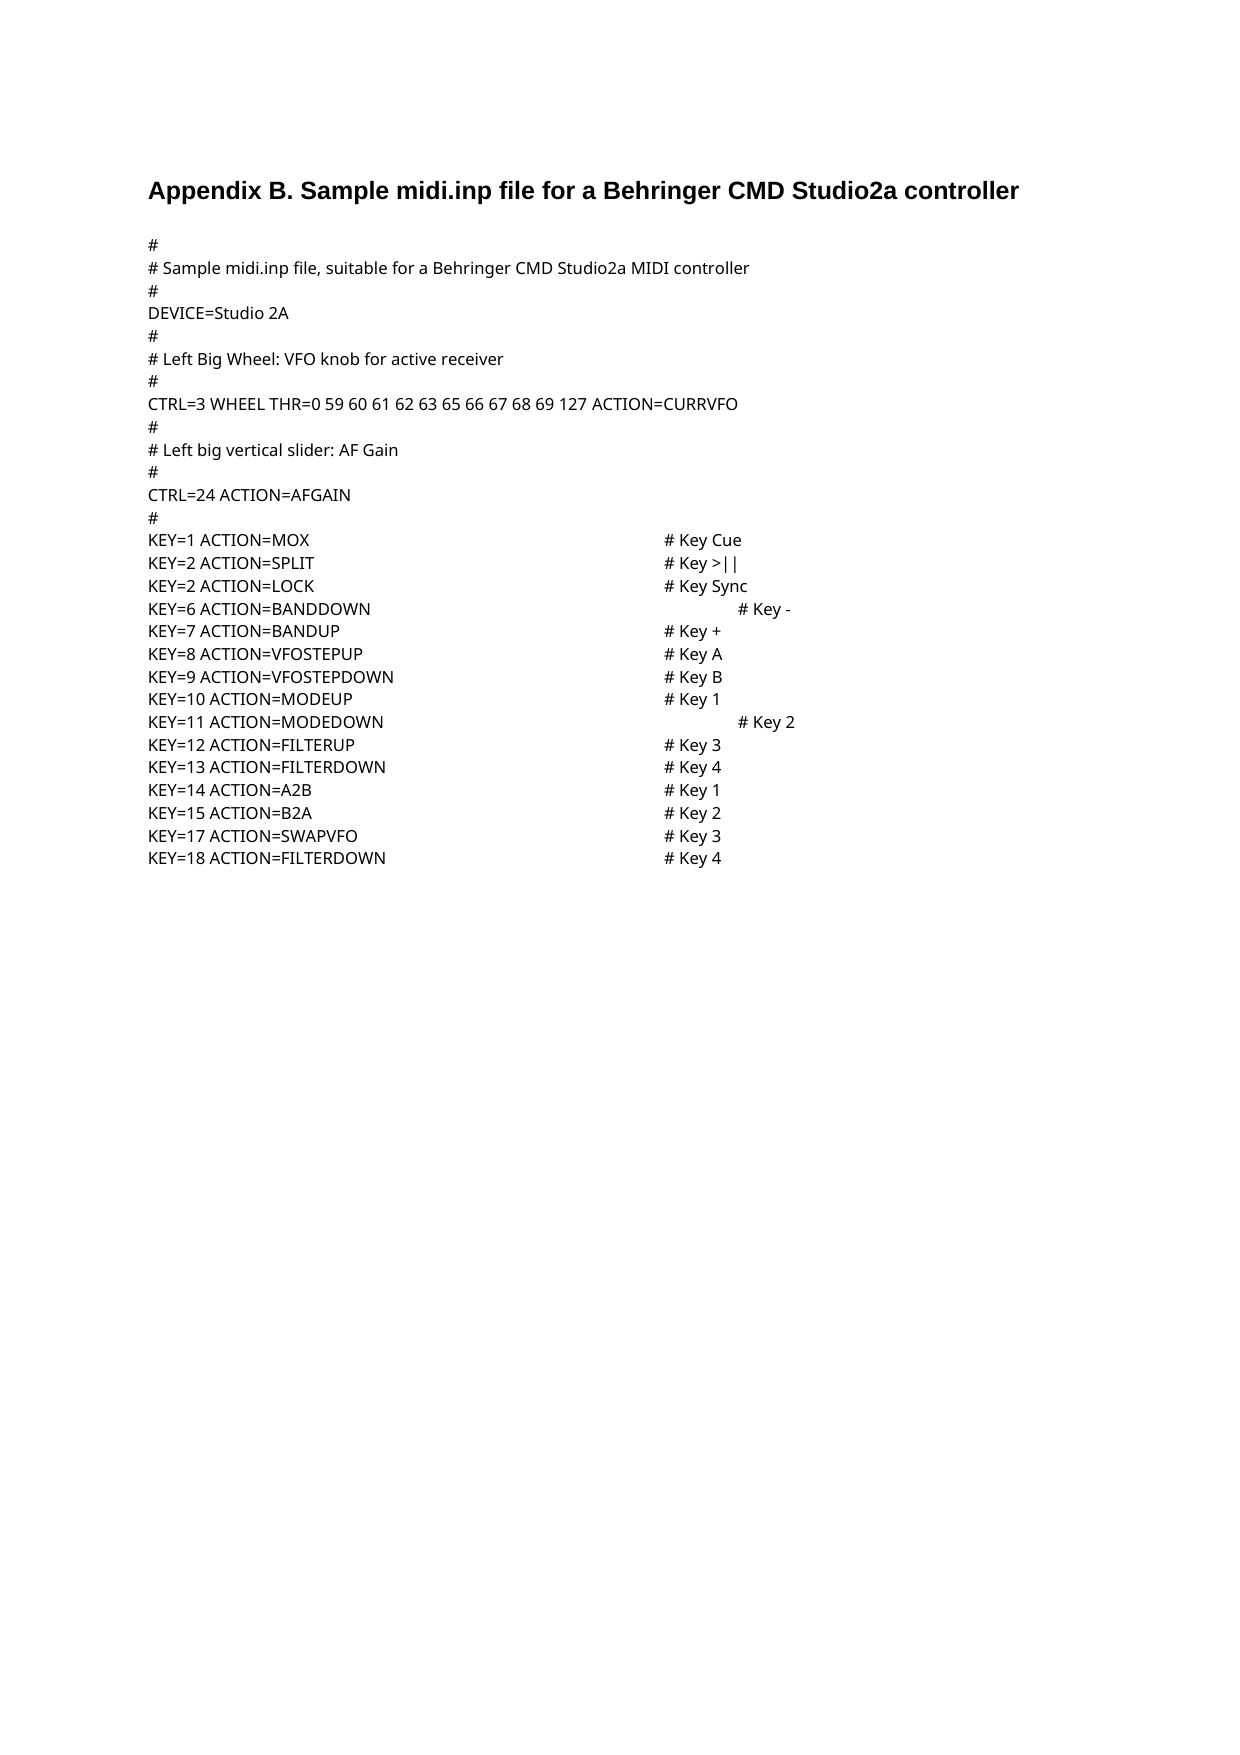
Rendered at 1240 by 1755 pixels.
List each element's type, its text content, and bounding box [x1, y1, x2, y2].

text # Left big vertical slider: AF Gain [148, 438, 1092, 461]
text KEY=7 ACTION=BANDUP # Key + [148, 620, 1092, 643]
text CTRL=24 ACTION=AFGAIN [148, 484, 1092, 506]
text KEY=1 ACTION=MOX # Key Cue [148, 529, 1092, 552]
text # [148, 234, 1092, 257]
text KEY=15 ACTION=B2A # Key 2 [148, 802, 1092, 824]
text KEY=10 ACTION=MODEUP # Key 1 [148, 688, 1092, 711]
text # Left Big Wheel: VFO knob for active receiver [148, 347, 1092, 370]
text KEY=18 ACTION=FILTERDOWN # Key 4 [148, 847, 1092, 870]
text KEY=11 ACTION=MODEDOWN # Key 2 [148, 711, 1092, 733]
text KEY=9 ACTION=VFOSTEPDOWN # Key B [148, 665, 1092, 688]
text # [148, 370, 1092, 393]
text KEY=6 ACTION=BANDDOWN # Key - [148, 597, 1092, 620]
text KEY=13 ACTION=FILTERDOWN # Key 4 [148, 756, 1092, 779]
text CTRL=3 WHEEL THR=0 59 60 61 62 63 65 66 67 68 69 127 ACTION=CURRVFO [148, 393, 1092, 416]
text KEY=2 ACTION=LOCK # Key Sync [148, 574, 1092, 597]
text KEY=2 ACTION=SPLIT # Key >|| [148, 552, 1092, 574]
text KEY=8 ACTION=VFOSTEPUP # Key A [148, 643, 1092, 665]
text DEVICE=Studio 2A [148, 302, 1092, 325]
text # [148, 416, 1092, 438]
text # [148, 325, 1092, 347]
text # Sample midi.inp file, suitable for a Behringer CMD Studio2a MIDI controller [148, 257, 1092, 279]
text # [148, 279, 1092, 302]
text KEY=14 ACTION=A2B # Key 1 [148, 779, 1092, 802]
text # [148, 461, 1092, 484]
text # [148, 506, 1092, 529]
text KEY=17 ACTION=SWAPVFO # Key 3 [148, 824, 1092, 847]
text Appendix B. Sample midi.inp file for a Behringer CMD Studio2a controller [148, 176, 1092, 205]
text KEY=12 ACTION=FILTERUP # Key 3 [148, 733, 1092, 756]
